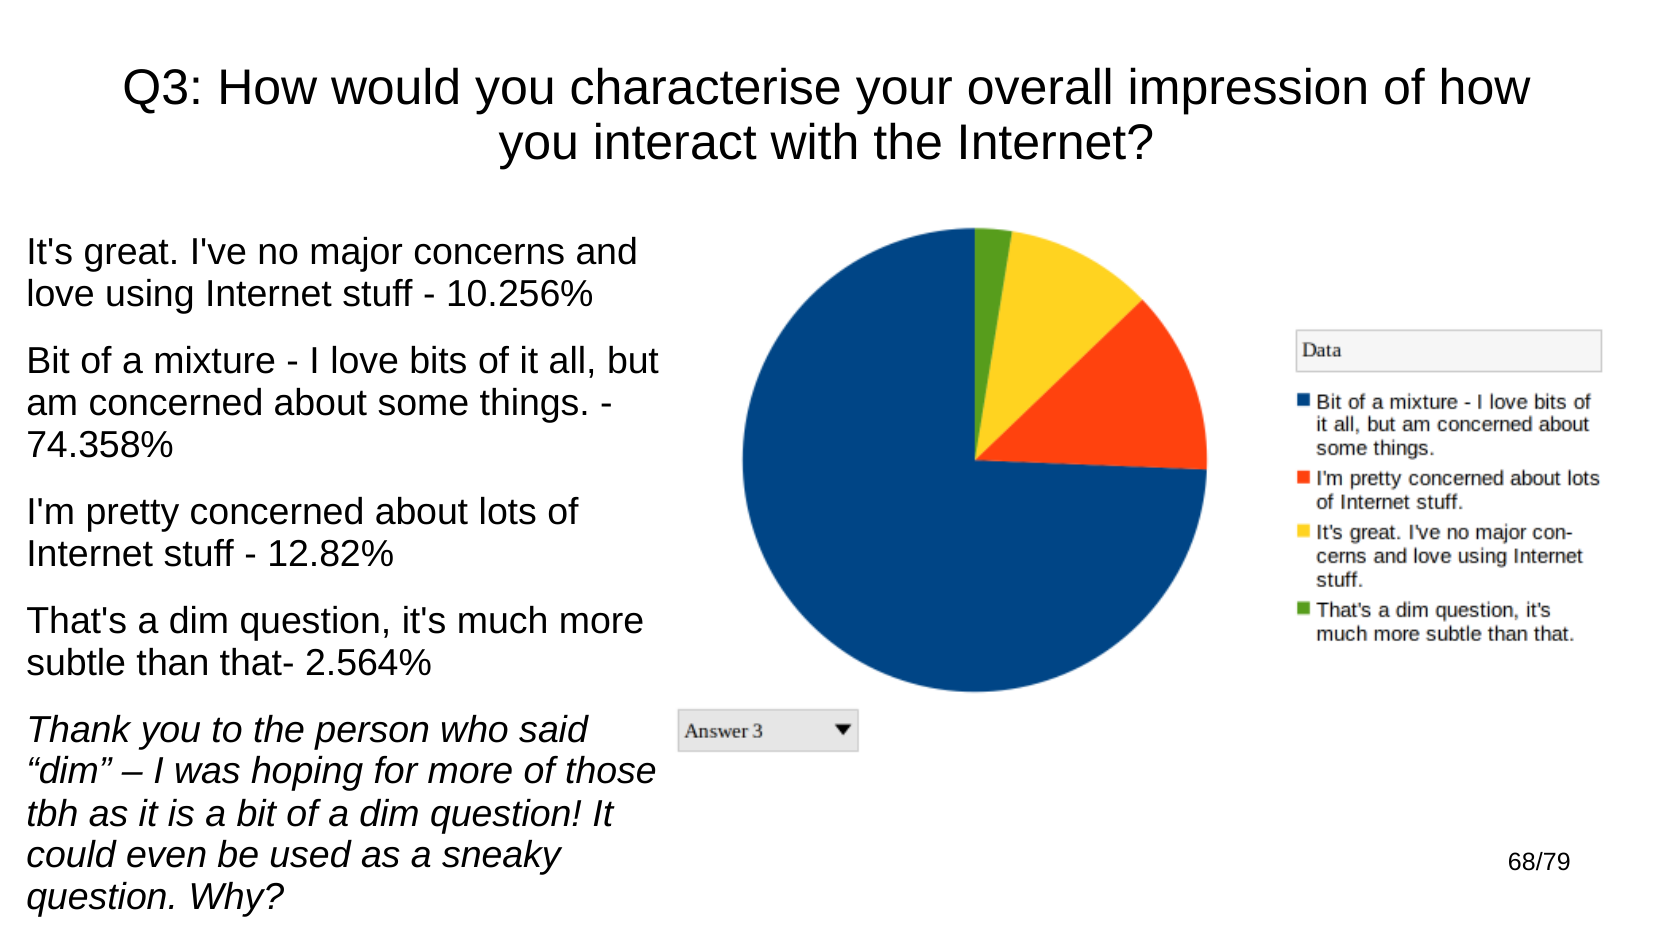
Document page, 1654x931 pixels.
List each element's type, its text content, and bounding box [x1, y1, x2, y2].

text_box It's great. I've no major concerns and love using Internet stuff - 10.256% Bit of a mixture - I love bits of it all, but am concerned about some things. - 74.358% I'm pretty concerned about lots of Internet stuff - 12.82% That's a dim question, it's much more subtle than that- 2.564% Thank you to the person who said “dim” – I was hoping for more of those tbh as it is a bit of a dim question! It could even be used as a sneaky question. Why? [11, 223, 709, 926]
title Q3: How would you characterise your overall impression of how you interact with the Internet? [82, 37, 1571, 193]
picture [659, 217, 1620, 758]
